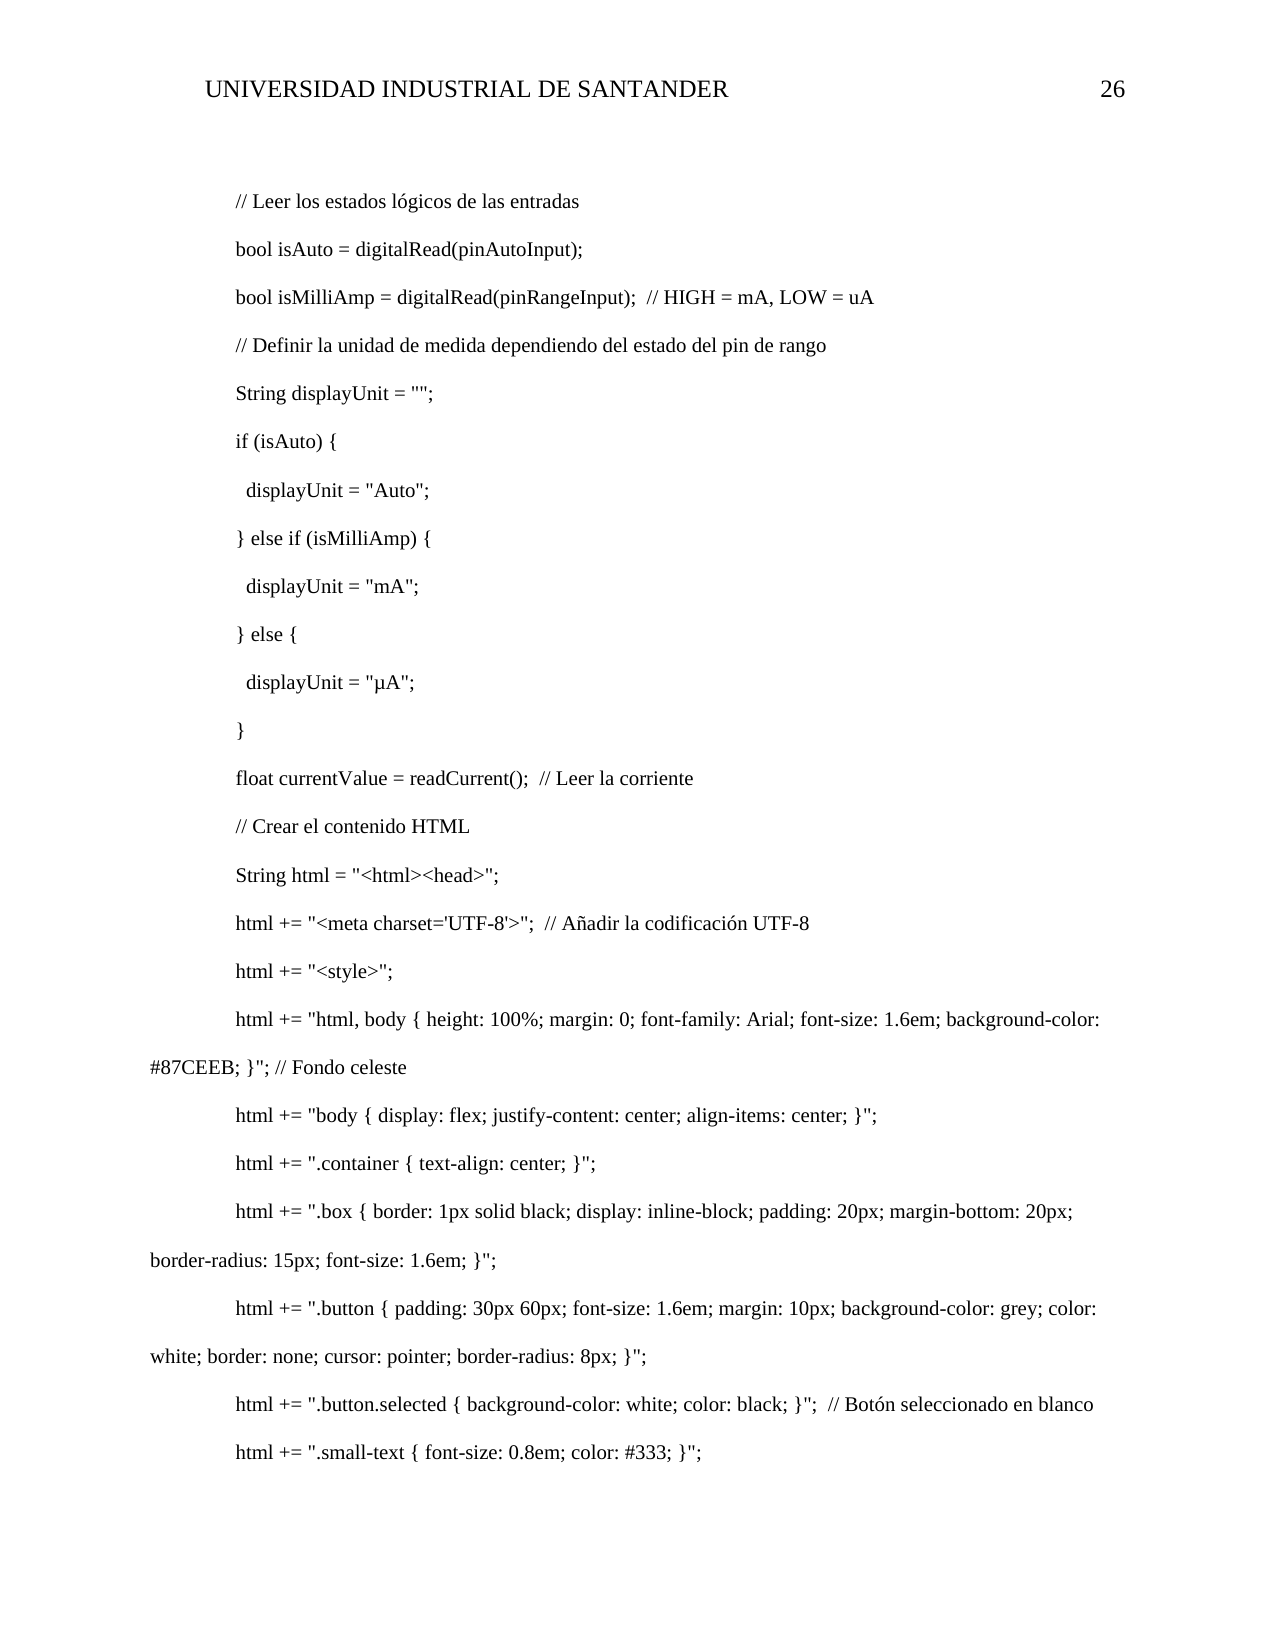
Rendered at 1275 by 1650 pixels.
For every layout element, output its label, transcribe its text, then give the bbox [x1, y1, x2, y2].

text } else if (isMilliAmp) { [150, 526, 1125, 550]
text } else { [150, 622, 1125, 646]
text String displayUnit = ""; [150, 381, 1125, 405]
text html += ".button { padding: 30px 60px; font-size: 1.6em; margin: 10px; background-color: grey; color: white; border: none; cursor: pointer; border-radius: 8px; }"; [150, 1296, 1125, 1368]
text displayUnit = "µA"; [150, 670, 1125, 694]
text bool isMilliAmp = digitalRead(pinRangeInput); // HIGH = mA, LOW = uA [150, 285, 1125, 309]
text html += "body { display: flex; justify-content: center; align-items: center; }"; [150, 1103, 1125, 1127]
text displayUnit = "Auto"; [150, 477, 1125, 502]
text } [150, 718, 1125, 742]
text displayUnit = "mA"; [150, 574, 1125, 598]
text html += "<meta charset='UTF-8'>"; // Añadir la codificación UTF-8 [150, 911, 1125, 935]
text html += ".container { text-align: center; }"; [150, 1151, 1125, 1175]
text bool isAuto = digitalRead(pinAutoInput); [150, 237, 1125, 261]
text html += ".small-text { font-size: 0.8em; color: #333; }"; [150, 1440, 1125, 1464]
text // Definir la unidad de medida dependiendo del estado del pin de rango [150, 333, 1125, 357]
text html += "<style>"; [150, 959, 1125, 983]
text html += "html, body { height: 100%; margin: 0; font-family: Arial; font-size: 1.6em; background-color: #87CEEB; }"; // Fondo celeste [150, 1007, 1125, 1079]
text if (isAuto) { [150, 429, 1125, 453]
text float currentValue = readCurrent(); // Leer la corriente [150, 766, 1125, 790]
text html += ".button.selected { background-color: white; color: black; }"; // Botón seleccionado en blanco [150, 1392, 1125, 1416]
text // Crear el contenido HTML [150, 814, 1125, 838]
text html += ".box { border: 1px solid black; display: inline-block; padding: 20px; margin-bottom: 20px; border-radius: 15px; font-size: 1.6em; }"; [150, 1199, 1125, 1272]
text // Leer los estados lógicos de las entradas [150, 189, 1125, 213]
text String html = "<html><head>"; [150, 862, 1125, 887]
